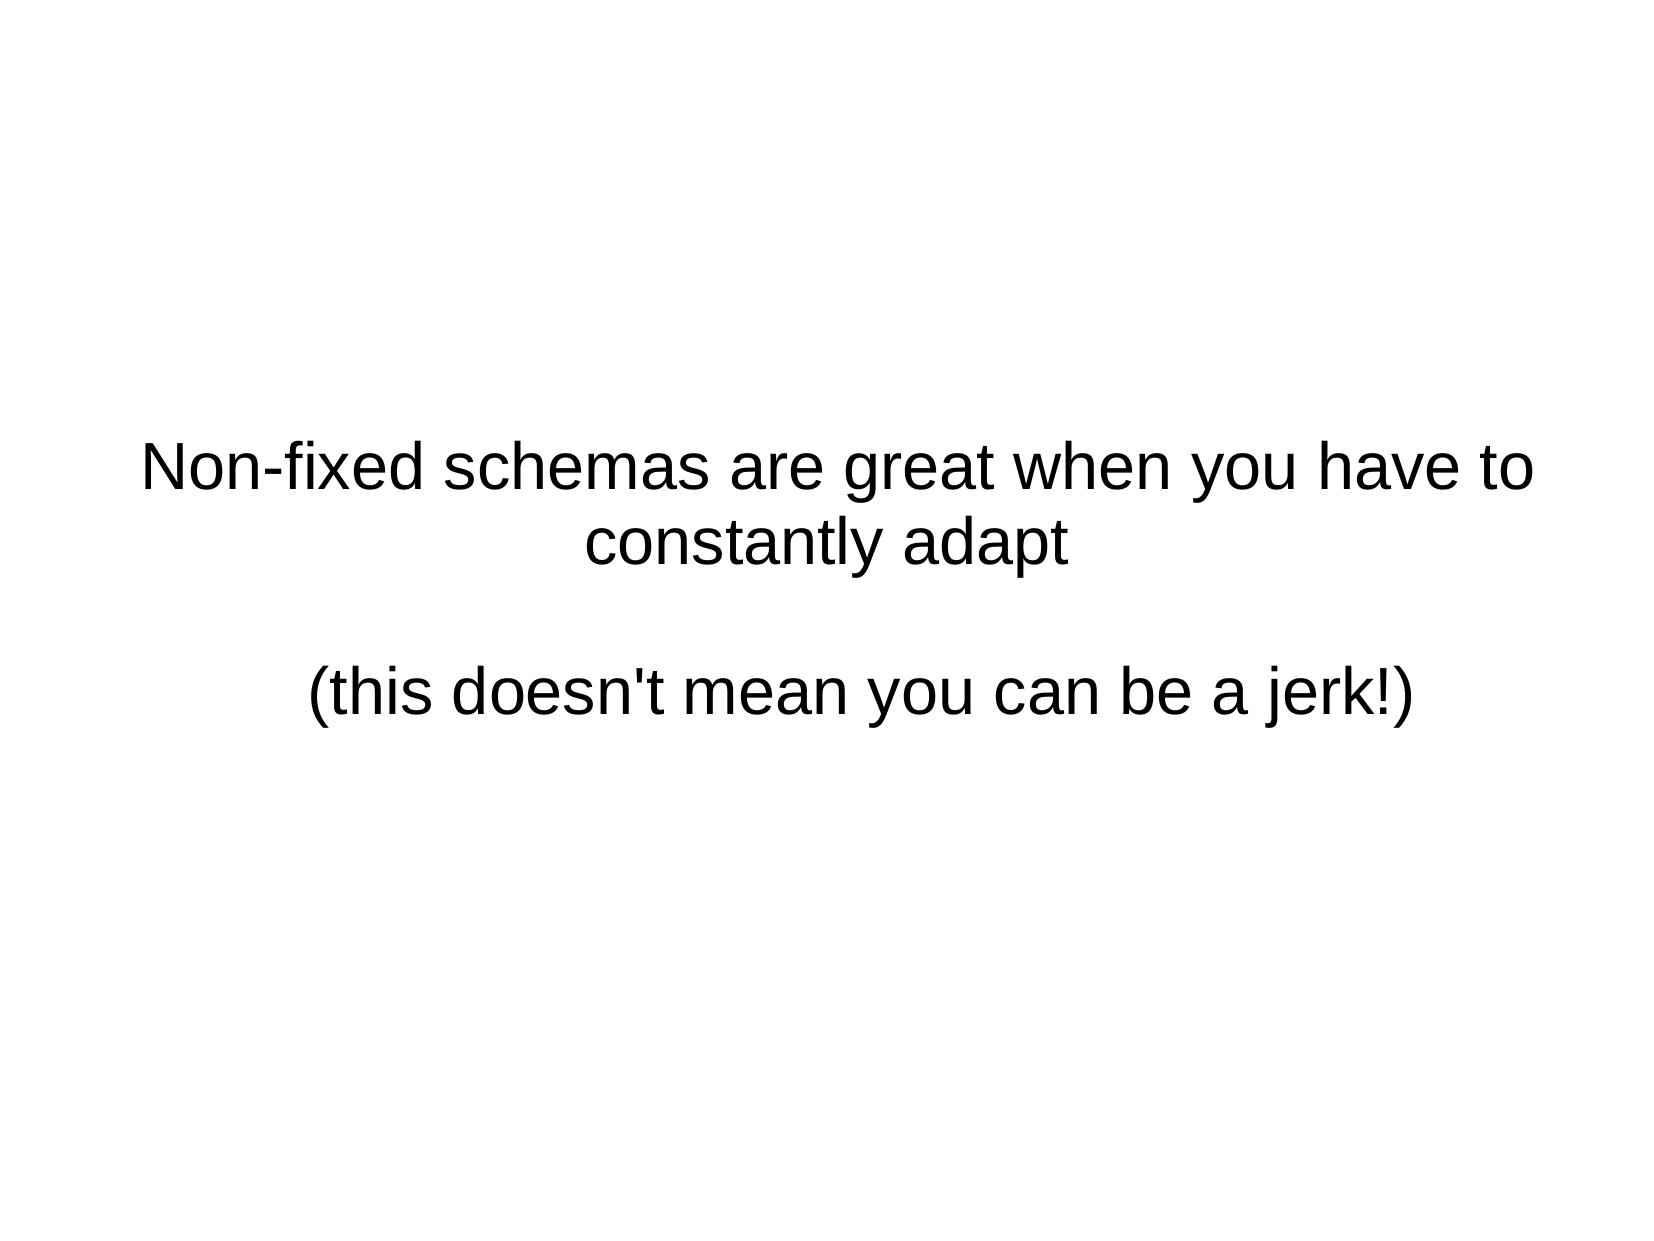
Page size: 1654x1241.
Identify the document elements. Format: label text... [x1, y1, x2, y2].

subtitle Non-fixed schemas are great when you have to constantly adapt (this doesn't mean you can be a jerk!) [82, 49, 1571, 1109]
